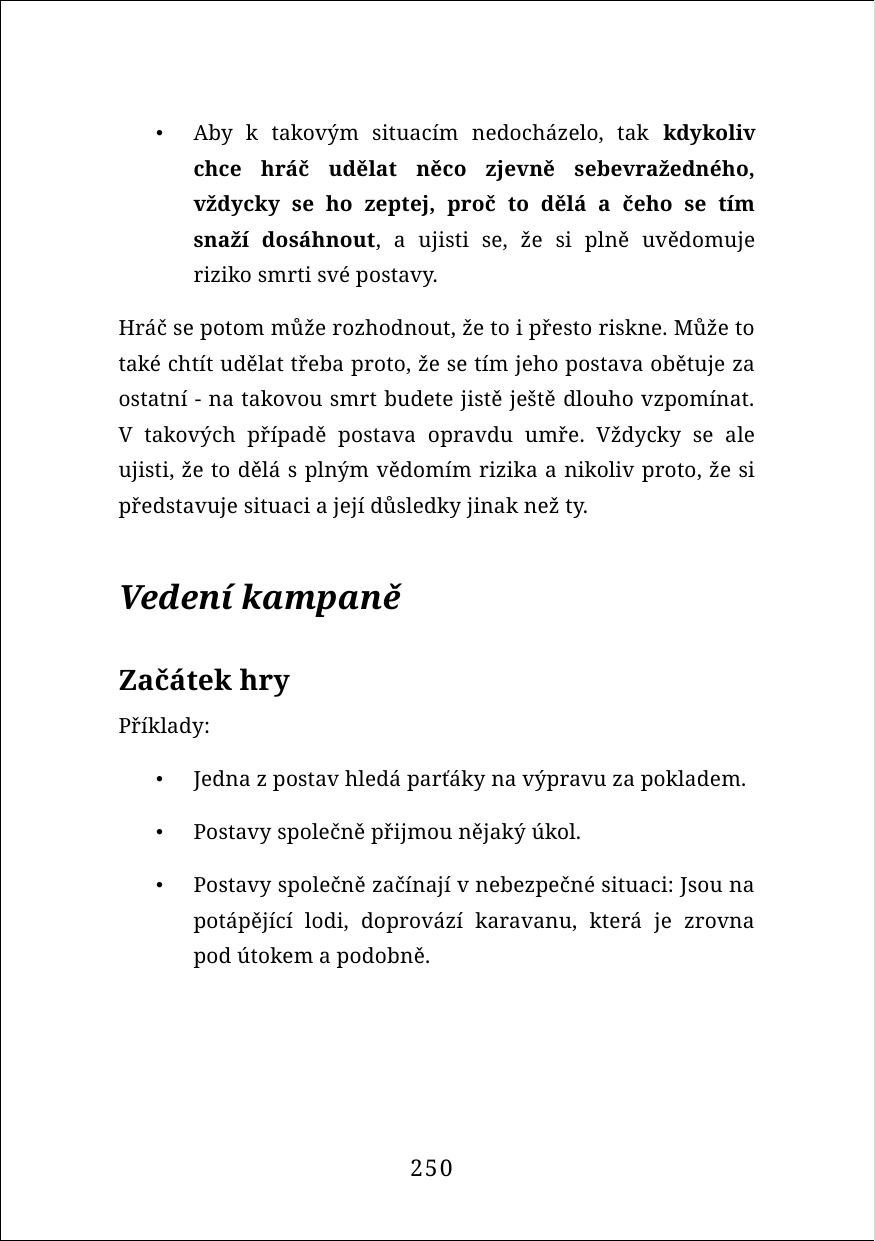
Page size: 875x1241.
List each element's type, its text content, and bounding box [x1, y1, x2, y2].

list Postavy společně přijmou nějaký úkol. [156, 817, 756, 846]
list Aby k takovým situacím nedocházelo, tak kdykoliv chce hráč udělat něco zjevně sebevražedného, vždycky se ho zeptej, proč to dělá a čeho se tím snaží dosáhnout, a ujisti se, že si plně uvědomuje riziko smrti své postavy. [156, 118, 756, 289]
text Hráč se potom může rozhodnout, že to i přesto riskne. Může to také chtít udělat třeba proto, že se tím jeho postava obětuje za ostatní - na takovou smrt budete jistě ještě dlouho vzpomínat. V takových případě postava opravdu umře. Vždycky se ale ujisti, že to dělá s plným vědomím rizika a nikoliv proto, že si představuje situaci a její důsledky jinak než ty. [118, 313, 756, 519]
subtitle Vedení kampaně [118, 574, 756, 619]
list Jedna z postav hledá parťáky na výpravu za pokladem. [156, 764, 756, 792]
subtitle Začátek hry [118, 661, 756, 699]
list Postavy společně začínají v nebezpečné situaci: Jsou na potápějící lodi, doprovází karavanu, která je zrovna pod útokem a podobně. [156, 871, 756, 970]
text Příklady: [118, 711, 756, 739]
